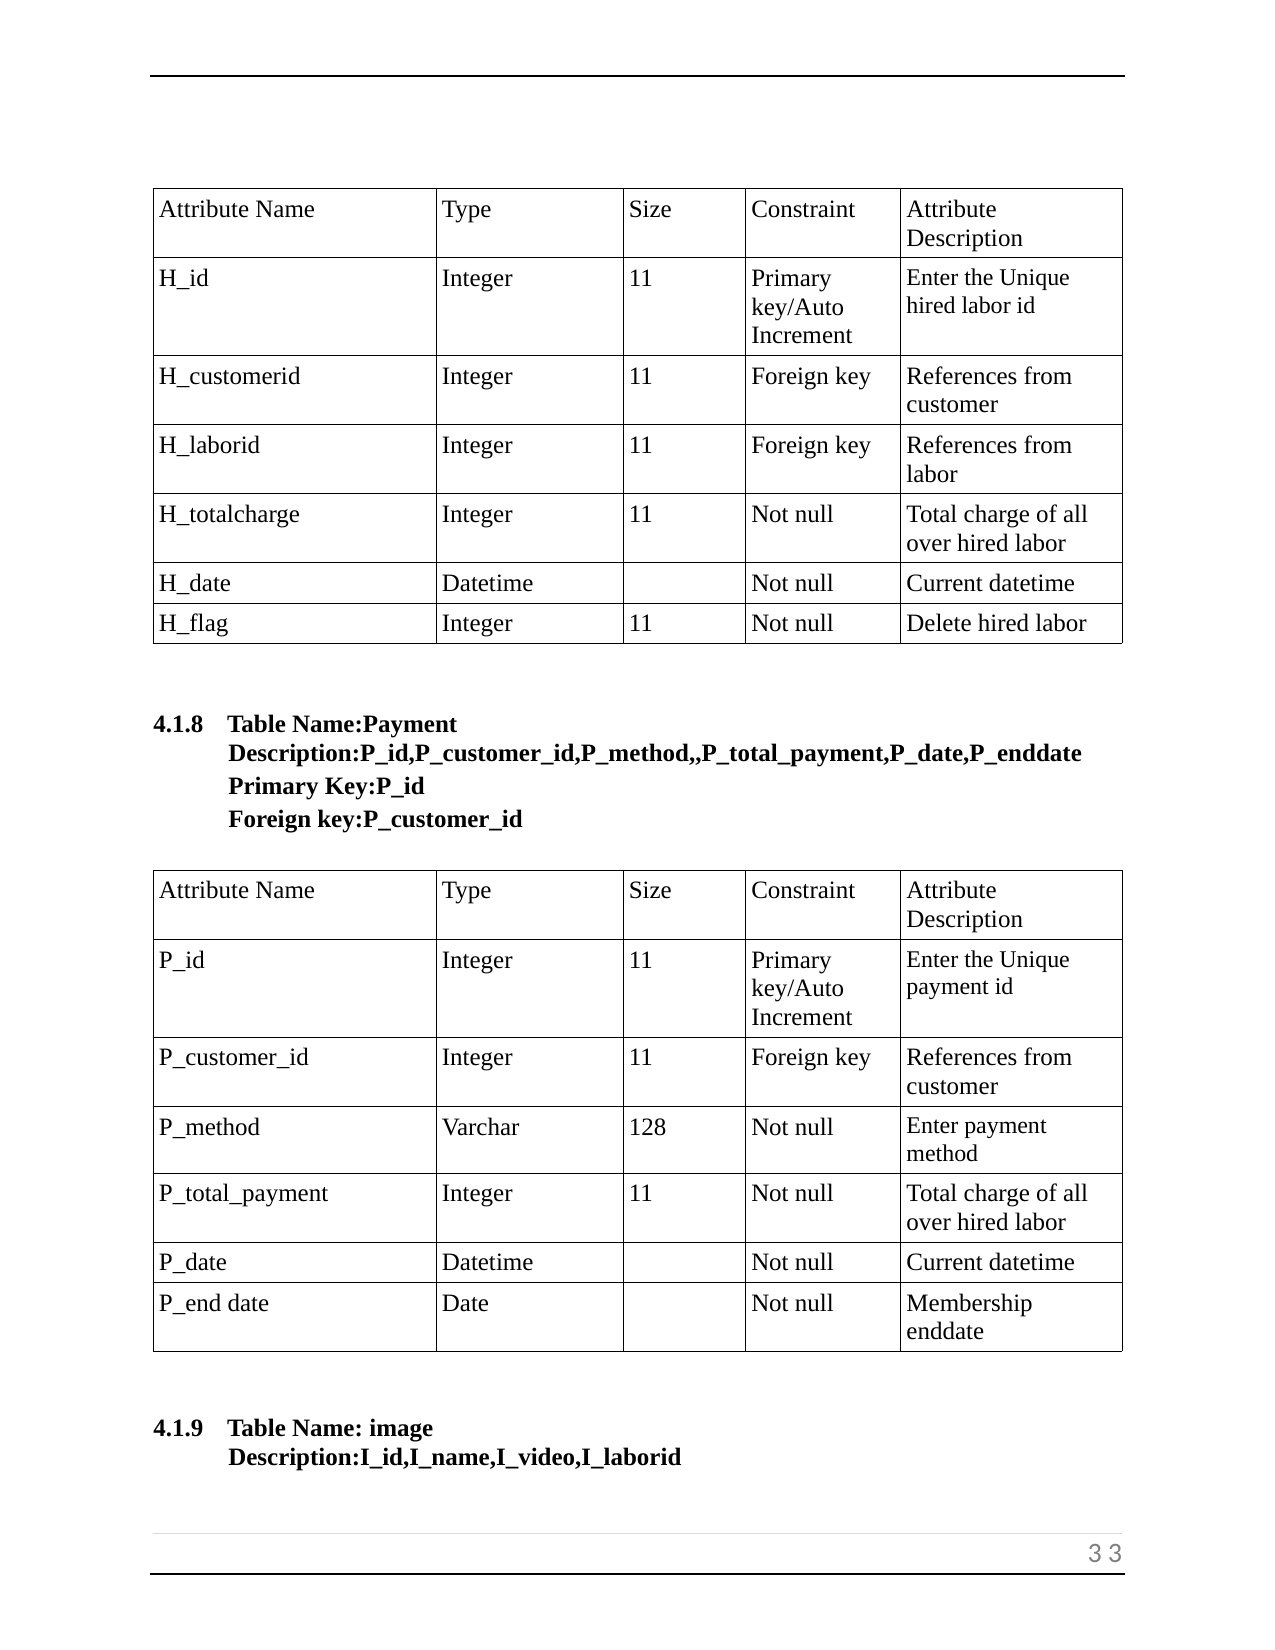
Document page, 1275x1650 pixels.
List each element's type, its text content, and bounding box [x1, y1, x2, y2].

table_header Type [437, 871, 623, 939]
table_cell 11 [624, 258, 745, 355]
table_cell Integer [437, 425, 623, 493]
table_cell References from customer [901, 356, 1122, 424]
text Description:P_id,P_customer_id,P_method,,P_total_payment,P_date,P_enddate [153, 738, 1122, 766]
table_cell Integer [437, 1174, 623, 1242]
table_cell 11 [624, 494, 745, 562]
table_cell H_flag [154, 604, 436, 643]
table_cell Not null [746, 494, 900, 562]
table_cell Integer [437, 940, 623, 1037]
text 4.1.9 Table Name: image [153, 1413, 1122, 1442]
table_header Size [624, 189, 745, 257]
table_cell [624, 563, 745, 602]
table_cell H_totalcharge [154, 494, 436, 562]
table_header Attribute Name [154, 189, 436, 257]
table_header Type [437, 189, 623, 257]
table_cell P_id [154, 940, 436, 1037]
table_header Attribute Description [901, 189, 1122, 257]
table_cell P_method [154, 1107, 436, 1172]
table_cell Not null [746, 604, 900, 643]
table_cell P_total_payment [154, 1174, 436, 1242]
text Description:I_id,I_name,I_video,I_laborid [153, 1442, 1122, 1470]
text Primary Key:P_id [153, 771, 1122, 799]
table_cell Datetime [437, 1243, 623, 1282]
table_cell Integer [437, 604, 623, 643]
table_cell Current datetime [901, 1243, 1122, 1282]
table_cell 11 [624, 940, 745, 1037]
table_cell Foreign key [746, 356, 900, 424]
table_cell 11 [624, 604, 745, 643]
table_cell H_id [154, 258, 436, 355]
table_cell Primary key/Auto Increment [746, 940, 900, 1037]
table_cell Foreign key [746, 425, 900, 493]
table_cell Total charge of all over hired labor [901, 494, 1122, 562]
table_cell 128 [624, 1107, 745, 1172]
table_cell Foreign key [746, 1038, 900, 1106]
table_cell Enter the Unique payment id [901, 940, 1122, 1037]
table_cell H_laborid [154, 425, 436, 493]
table_cell 11 [624, 356, 745, 424]
table_cell Membership enddate [901, 1283, 1122, 1351]
table_cell Not null [746, 1174, 900, 1242]
table_cell 11 [624, 425, 745, 493]
table_cell Integer [437, 356, 623, 424]
table_cell Datetime [437, 563, 623, 602]
table_cell Date [437, 1283, 623, 1351]
table_cell Not null [746, 1283, 900, 1351]
table_cell Enter the Unique hired labor id [901, 258, 1122, 355]
text Foreign key:P_customer_id [153, 804, 1122, 832]
table_cell Integer [437, 258, 623, 355]
table_cell 11 [624, 1038, 745, 1106]
table_header Attribute Name [154, 871, 436, 939]
table_cell P_date [154, 1243, 436, 1282]
table_header Constraint [746, 189, 900, 257]
table_header Constraint [746, 871, 900, 939]
table_cell References from customer [901, 1038, 1122, 1106]
table_cell P_customer_id [154, 1038, 436, 1106]
table_cell Not null [746, 563, 900, 602]
table_cell [624, 1243, 745, 1282]
table_cell H_date [154, 563, 436, 602]
table_cell Enter payment method [901, 1107, 1122, 1172]
table_header Attribute Description [901, 871, 1122, 939]
table_cell Primary key/Auto Increment [746, 258, 900, 355]
table_cell P_end date [154, 1283, 436, 1351]
table_cell Not null [746, 1107, 900, 1172]
table_cell Integer [437, 1038, 623, 1106]
table_header Size [624, 871, 745, 939]
table_cell Current datetime [901, 563, 1122, 602]
text 4.1.8 Table Name:Payment [153, 709, 1122, 738]
table_cell H_customerid [154, 356, 436, 424]
table_cell 11 [624, 1174, 745, 1242]
table_cell Not null [746, 1243, 900, 1282]
table_cell Total charge of all over hired labor [901, 1174, 1122, 1242]
table_cell Varchar [437, 1107, 623, 1172]
table_cell Integer [437, 494, 623, 562]
table_cell References from labor [901, 425, 1122, 493]
table_cell Delete hired labor [901, 604, 1122, 643]
table_cell [624, 1283, 745, 1351]
